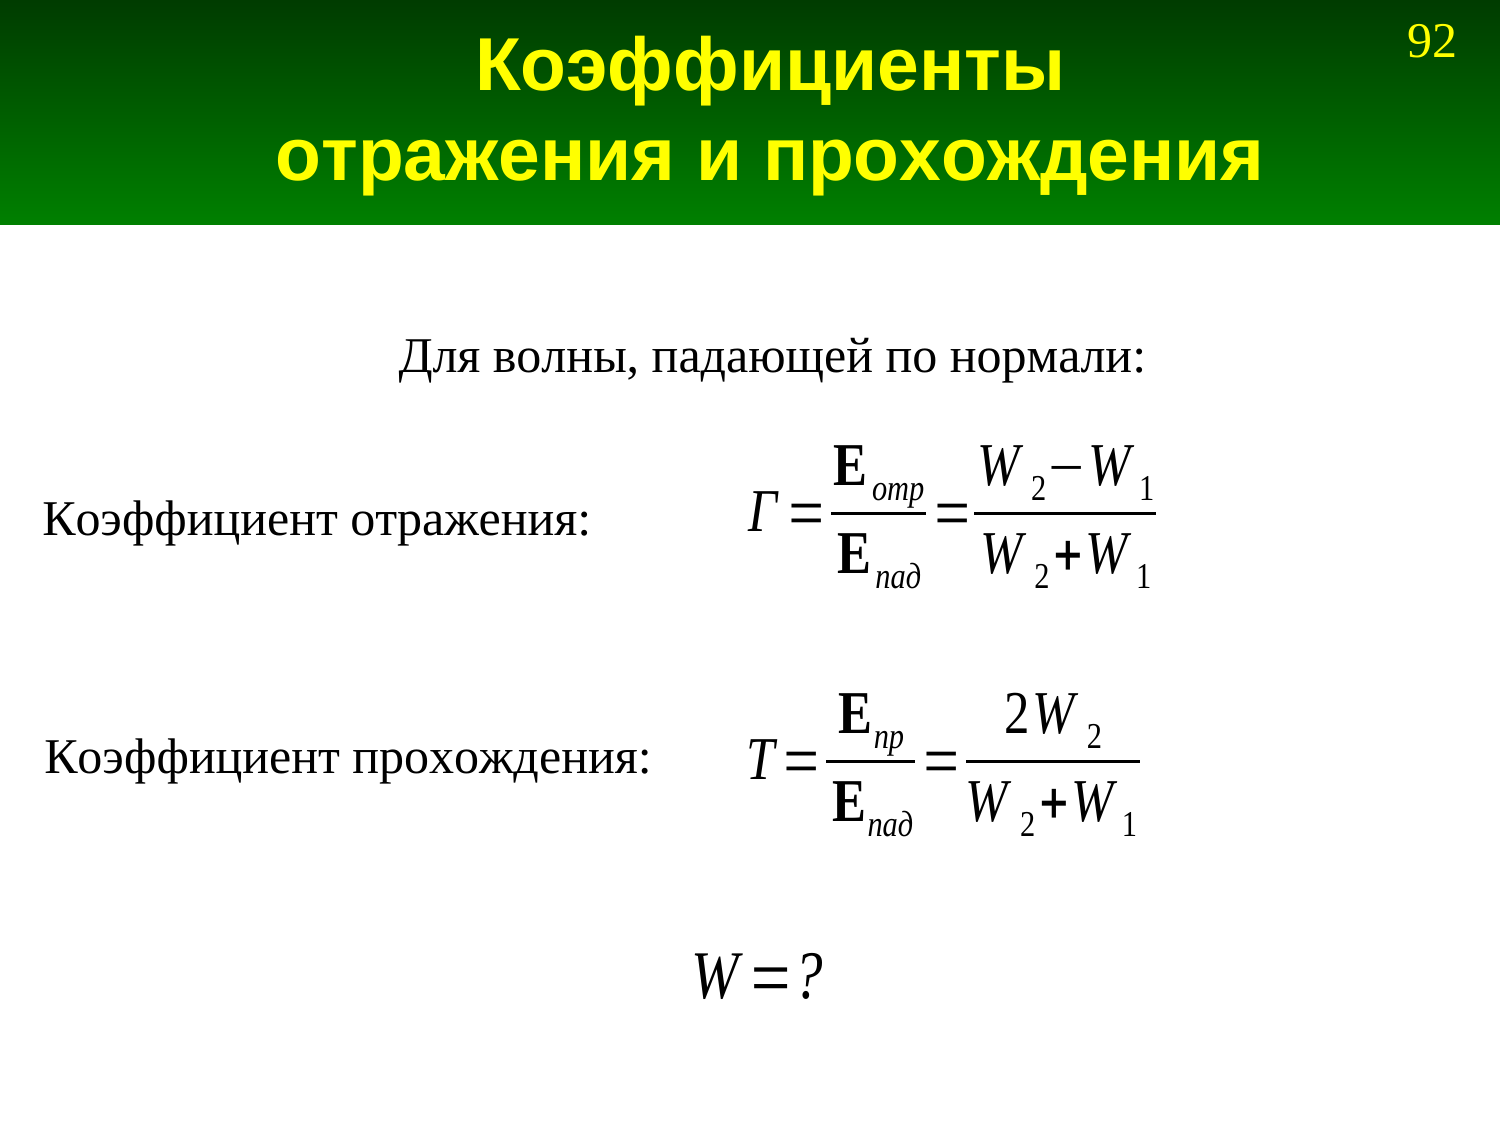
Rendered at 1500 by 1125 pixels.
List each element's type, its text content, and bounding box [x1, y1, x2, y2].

text_box Коэффициент прохождения: [29, 715, 660, 791]
text_box Для волны, падающей по нормали: [383, 314, 1160, 390]
chart [733, 680, 1154, 845]
chart [732, 432, 1172, 597]
text_box Коэффициент отражения: [27, 478, 603, 554]
chart [677, 939, 839, 1016]
title Коэффициенты отражения и прохождения [100, 7, 1441, 204]
